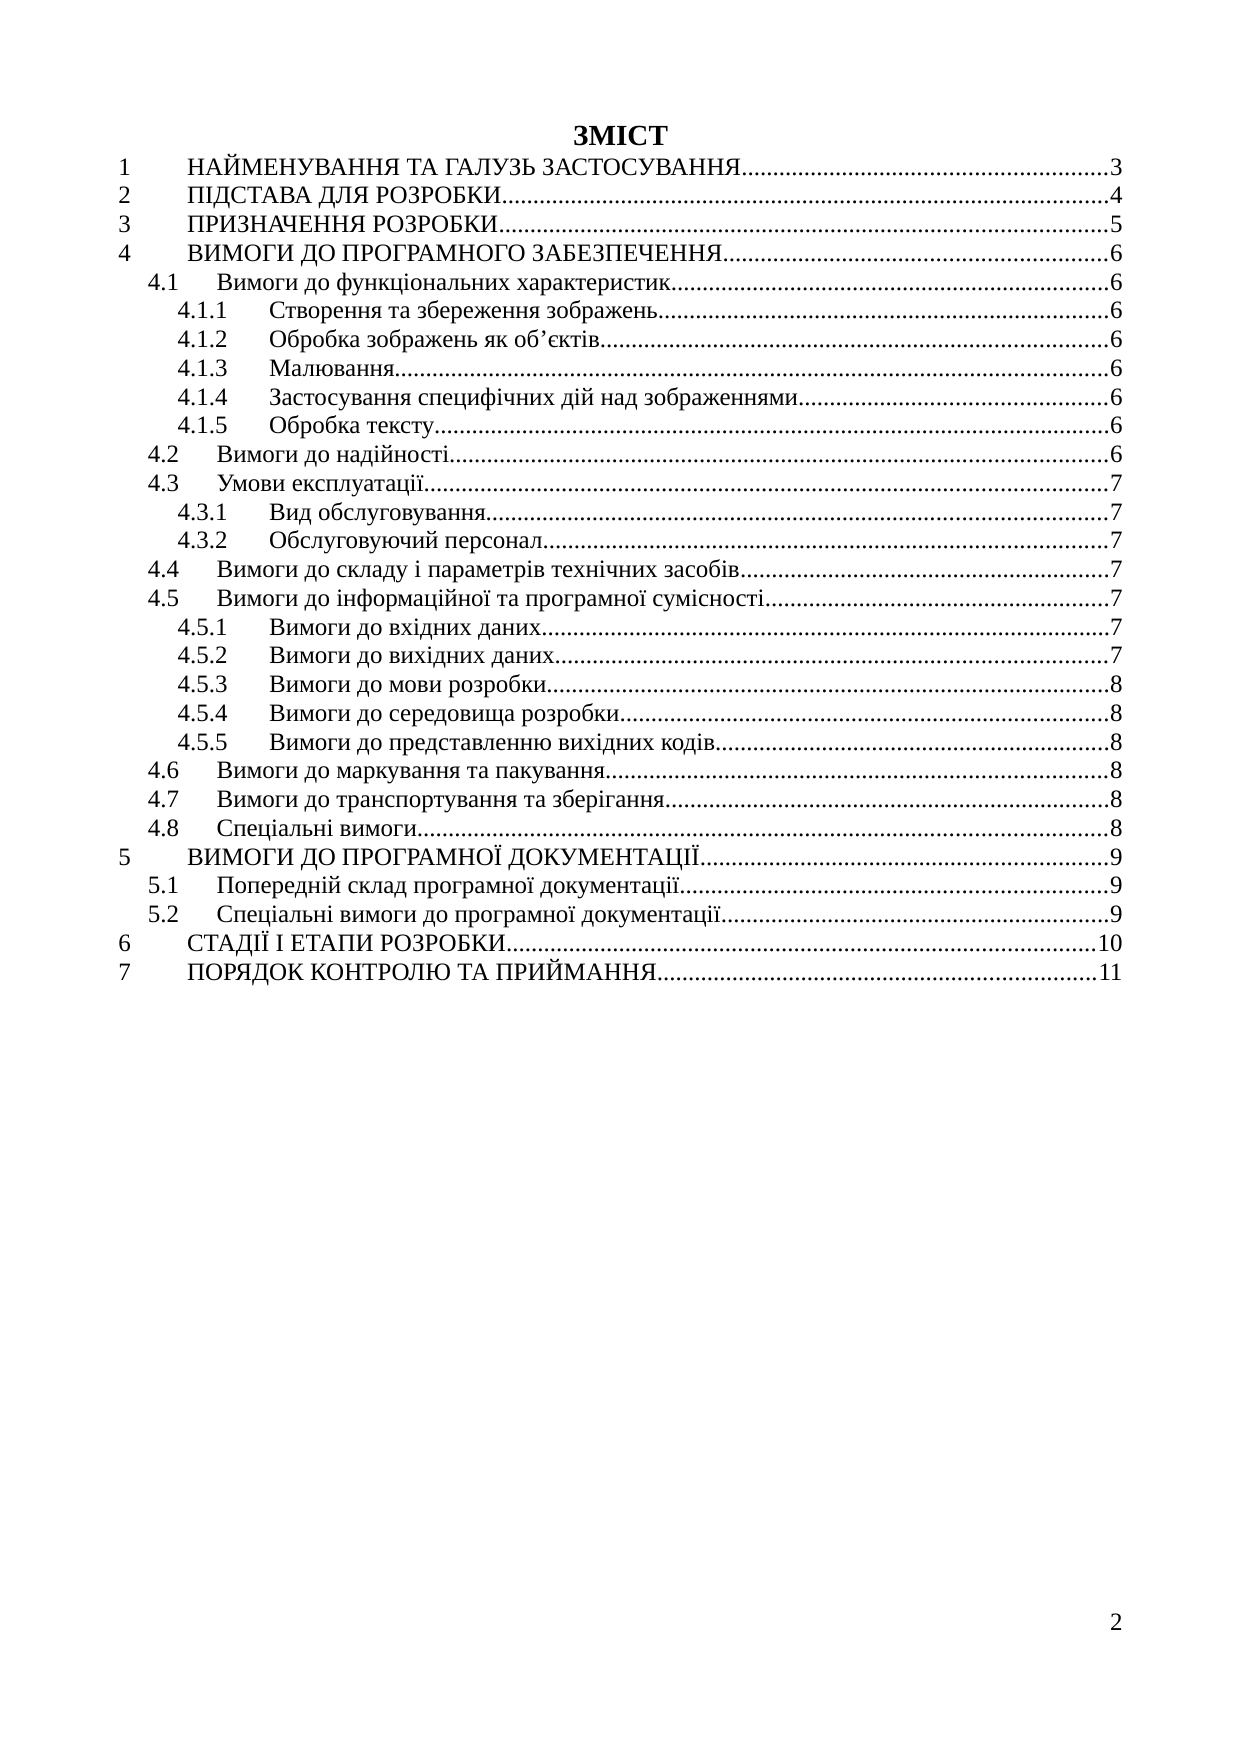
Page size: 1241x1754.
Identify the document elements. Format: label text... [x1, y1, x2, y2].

text 4.8 Спеціальні вимоги 8 [148, 813, 1122, 842]
text 7 ПОРЯДОК КОНТРОЛЮ ТА ПРИЙМАННЯ 11 [118, 957, 1122, 985]
text 4.3 Умови експлуатації 7 [148, 468, 1122, 497]
text 4.2 Вимоги до надійності 6 [148, 439, 1122, 468]
text 2 ПІДСТАВА ДЛЯ РОЗРОБКИ 4 [118, 180, 1122, 209]
text 4.7 Вимоги до транспортування та зберігання 8 [148, 784, 1122, 813]
text 4.1.5 Обробка тексту 6 [177, 410, 1122, 439]
text 4 ВИМОГИ ДО ПРОГРАМНОГО ЗАБЕЗПЕЧЕННЯ 6 [118, 238, 1122, 267]
text 4.3.2 Обслуговуючий персонал 7 [177, 525, 1122, 554]
text 5.2 Спеціальні вимоги до програмної документації 9 [148, 899, 1122, 928]
text 4.1.2 Обробка зображень як об’єктів 6 [177, 324, 1122, 353]
text 4.1.3 Малювання 6 [177, 353, 1122, 382]
text 5 ВИМОГИ ДО ПРОГРАМНОЇ ДОКУМЕНТАЦІЇ 9 [118, 842, 1122, 870]
text ЗМІСТ [118, 118, 1122, 152]
text 4.5.1 Вимоги до вхідних даних 7 [177, 612, 1122, 640]
text 3 ПРИЗНАЧЕННЯ РОЗРОБКИ 5 [118, 209, 1122, 238]
text 4.5.5 Вимоги до представленню вихідних кодів 8 [177, 727, 1122, 755]
text 4.3.1 Вид обслуговування 7 [177, 497, 1122, 525]
text 4.5.4 Вимоги до середовища розробки 8 [177, 698, 1122, 727]
text 4.5.3 Вимоги до мови розробки 8 [177, 669, 1122, 698]
text 4.1 Вимоги до функціональних характеристик 6 [148, 267, 1122, 295]
text 1 НАЙМЕНУВАННЯ ТА ГАЛУЗЬ ЗАСТОСУВАННЯ 3 [118, 152, 1122, 180]
text 4.1.1 Створення та збереження зображень 6 [177, 295, 1122, 324]
text 4.1.4 Застосування специфічних дій над зображеннями 6 [177, 382, 1122, 410]
text 5.1 Попередній склад програмної документації 9 [148, 870, 1122, 899]
text 6 СТАДІЇ І ЕТАПИ РОЗРОБКИ 10 [118, 928, 1122, 957]
text 4.6 Вимоги до маркування та пакування 8 [148, 755, 1122, 784]
text 4.5.2 Вимоги до вихідних даних 7 [177, 640, 1122, 669]
text 4.5 Вимоги до інформаційної та програмної сумісності 7 [148, 583, 1122, 612]
text 4.4 Вимоги до складу і параметрів технічних засобів 7 [148, 554, 1122, 583]
